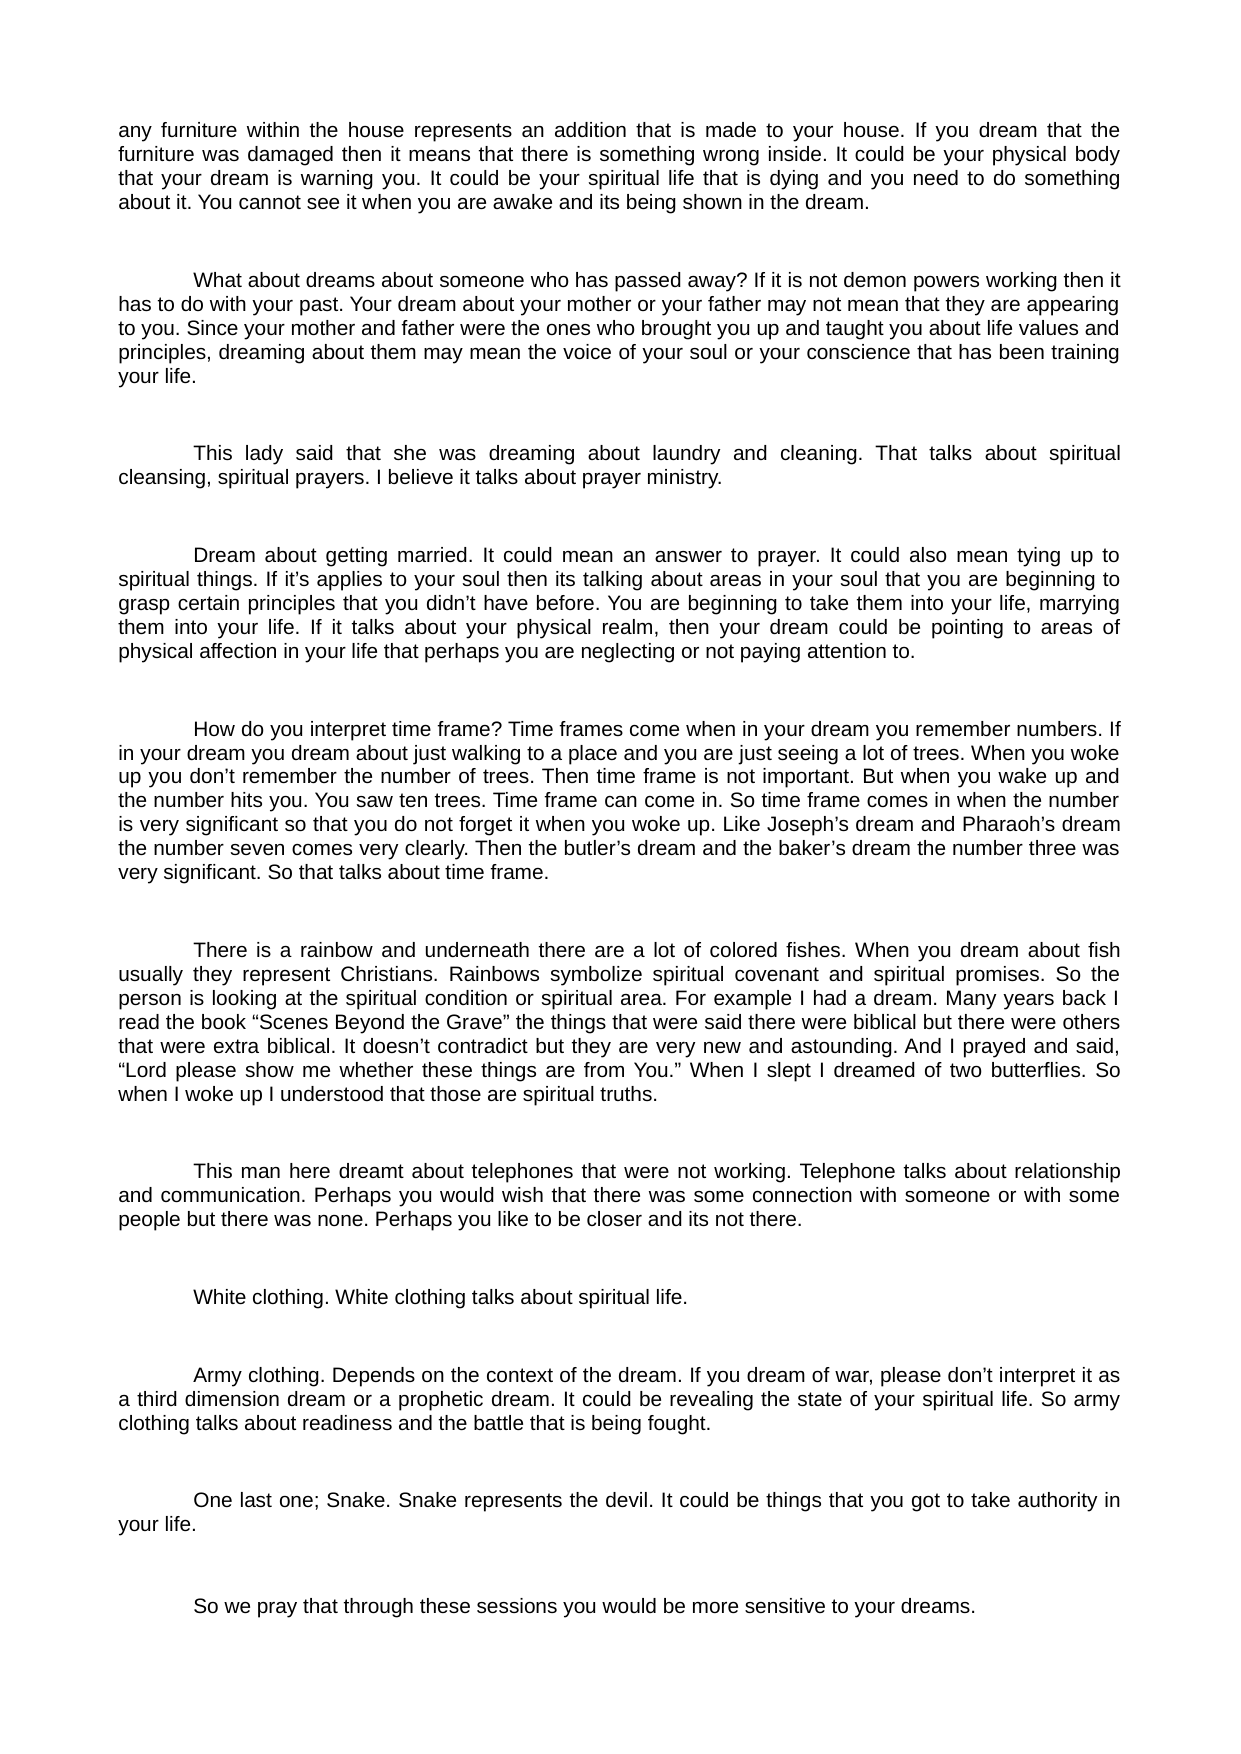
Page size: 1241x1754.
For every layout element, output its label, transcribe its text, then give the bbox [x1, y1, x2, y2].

text Army clothing. Depends on the context of the dream. If you dream of war, please don’t interpret it as a third dimension dream or a prophetic dream. It could be revealing the state of your spiritual life. So army clothing talks about readiness and the battle that is being fought. [118, 1363, 1122, 1434]
text One last one; Snake. Snake represents the devil. It could be things that you got to take authority in your life. [118, 1488, 1122, 1536]
text What about dreams about someone who has passed away? If it is not demon powers working then it has to do with your past. Your dream about your mother or your father may not mean that they are appearing to you. Since your mother and father were the ones who brought you up and taught you about life values and principles, dreaming about them may mean the voice of your soul or your conscience that has been training your life. [118, 268, 1122, 387]
text There is a rainbow and underneath there are a lot of colored fishes. When you dream about fish usually they represent Christians. Rainbows symbolize spiritual covenant and spiritual promises. So the person is looking at the spiritual condition or spiritual area. For example I had a dream. Many years back I read the book “Scenes Beyond the Grave” the things that were said there were biblical but there were others that were extra biblical. It doesn’t contradict but they are very new and astounding. And I prayed and said, “Lord please show me whether these things are from You.” When I slept I dreamed of two butterflies. So when I woke up I understood that those are spiritual truths. [118, 938, 1122, 1106]
text any furniture within the house represents an addition that is made to your house. If you dream that the furniture was damaged then it means that there is something wrong inside. It could be your physical body that your dream is warning you. It could be your spiritual life that is dying and you need to do something about it. You cannot see it when you are awake and its being shown in the dream. [118, 118, 1122, 214]
text This lady said that she was dreaming about laundry and cleaning. That talks about spiritual cleansing, spiritual prayers. I believe it talks about prayer ministry. [118, 441, 1122, 489]
text White clothing. White clothing talks about spiritual life. [118, 1285, 1122, 1309]
text This man here dreamt about telephones that were not working. Telephone talks about relationship and communication. Perhaps you would wish that there was some connection with someone or with some people but there was none. Perhaps you like to be closer and its not there. [118, 1159, 1122, 1231]
text How do you interpret time frame? Time frames come when in your dream you remember numbers. If in your dream you dream about just walking to a place and you are just seeing a lot of trees. When you woke up you don’t remember the number of trees. Then time frame is not important. But when you wake up and the number hits you. You saw ten trees. Time frame can come in. So time frame comes in when the number is very significant so that you do not forget it when you woke up. Like Joseph’s dream and Pharaoh’s dream the number seven comes very clearly. Then the butler’s dream and the baker’s dream the number three was very significant. So that talks about time frame. [118, 716, 1122, 884]
text So we pray that through these sessions you would be more sensitive to your dreams. [118, 1590, 1122, 1619]
text Dream about getting married. It could mean an answer to prayer. It could also mean tying up to spiritual things. If it’s applies to your soul then its talking about areas in your soul that you are beginning to grasp certain principles that you didn’t have before. You are beginning to take them into your life, marrying them into your life. If it talks about your physical realm, then your dream could be pointing to areas of physical affection in your life that perhaps you are neglecting or not paying attention to. [118, 543, 1122, 663]
